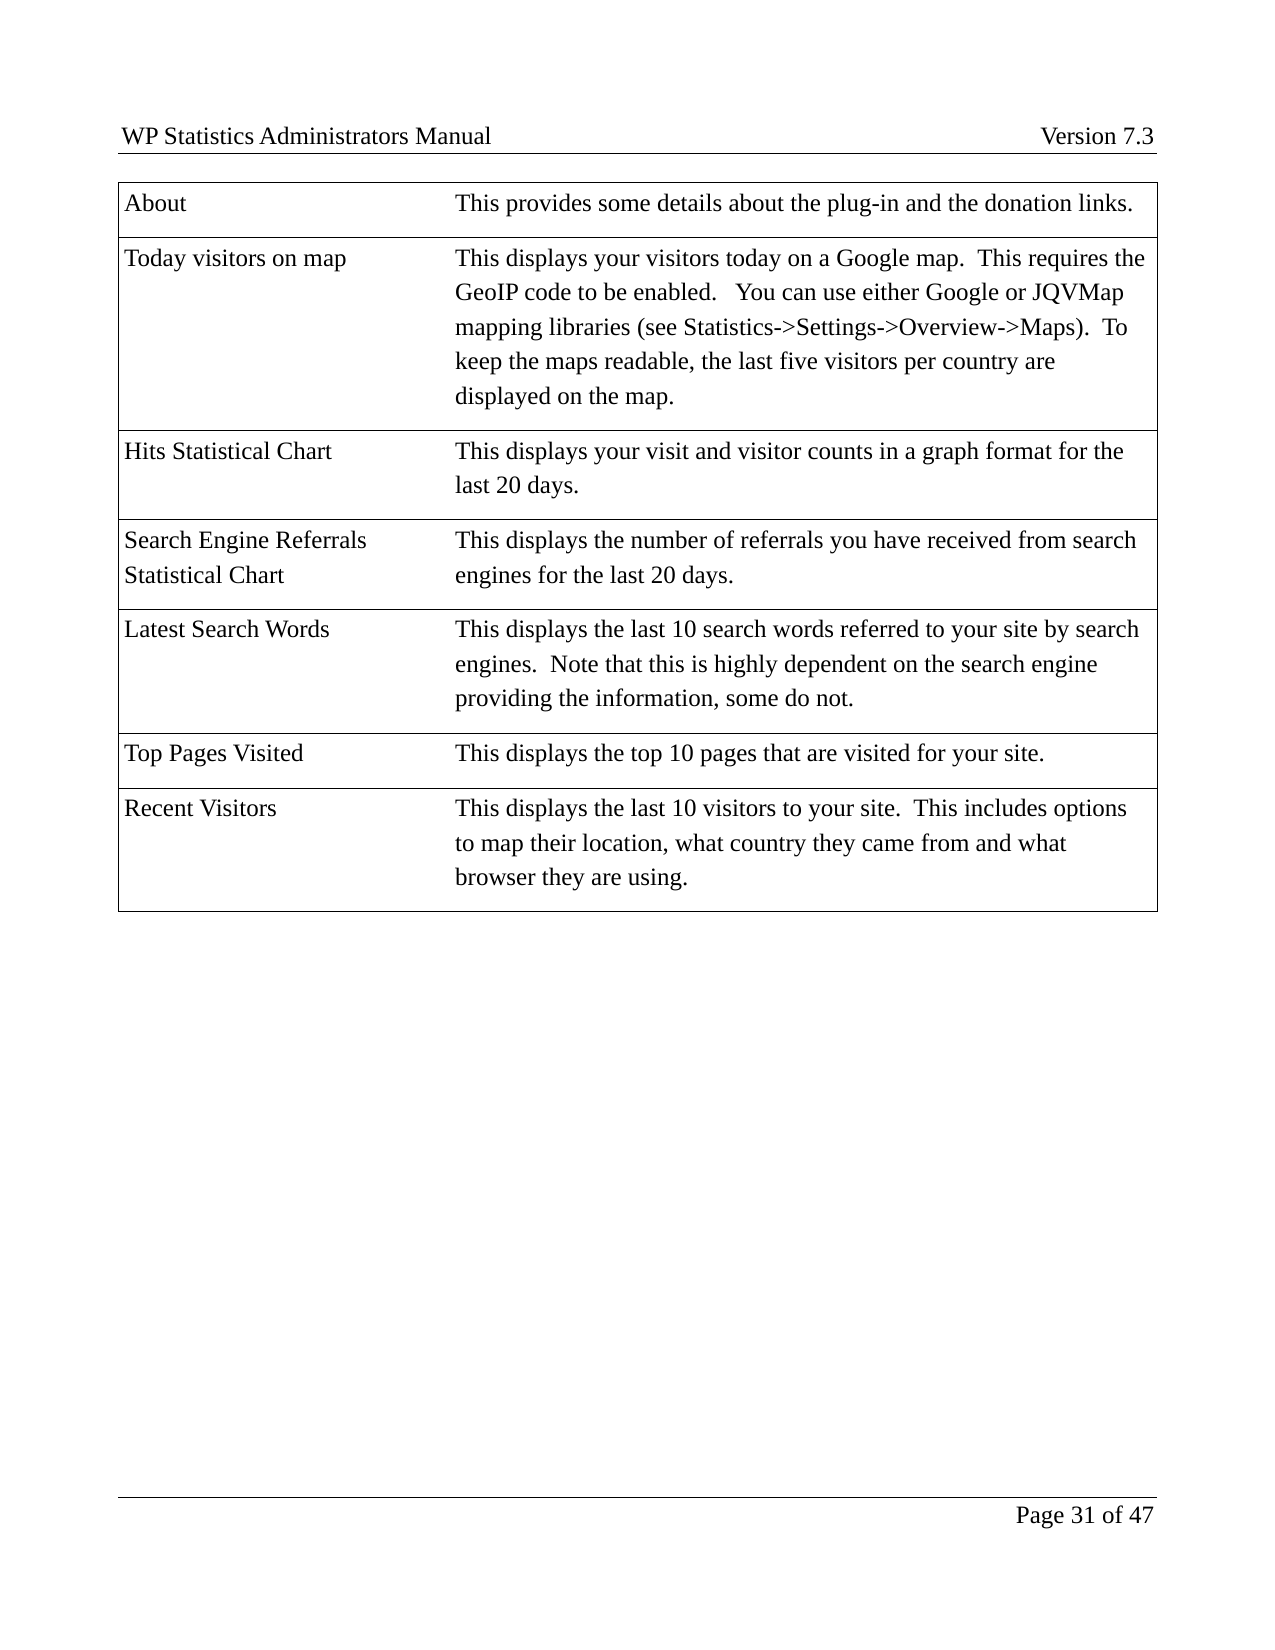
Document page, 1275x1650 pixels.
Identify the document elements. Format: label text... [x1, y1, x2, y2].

table_cell This provides some details about the plug-in and the donation links. [449, 183, 1157, 237]
table_cell Today visitors on map [119, 238, 449, 430]
table_cell Recent Visitors [119, 789, 449, 911]
table_cell This displays your visitors today on a Google map. This requires the GeoIP code to be enabled. You can use either Google or JQVMap mapping libraries (see Statistics->Settings->Overview->Maps). To keep the maps readable, the last five visitors per country are displayed on the map. [449, 238, 1157, 430]
table_cell Top Pages Visited [119, 734, 449, 787]
table_cell Hits Statistical Chart [119, 431, 449, 519]
table_cell This displays the last 10 visitors to your site. This includes options to map their location, what country they came from and what browser they are using. [449, 789, 1157, 911]
table_cell This displays the last 10 search words referred to your site by search engines. Note that this is highly dependent on the search engine providing the information, some do not. [449, 610, 1157, 733]
table_cell This displays your visit and visitor counts in a graph format for the last 20 days. [449, 431, 1157, 519]
table_cell Latest Search Words [119, 610, 449, 733]
table_cell Search Engine Referrals Statistical Chart [119, 520, 449, 609]
table_cell This displays the top 10 pages that are visited for your site. [449, 734, 1157, 787]
table_cell This displays the number of referrals you have received from search engines for the last 20 days. [449, 520, 1157, 609]
table_cell About [119, 183, 449, 237]
